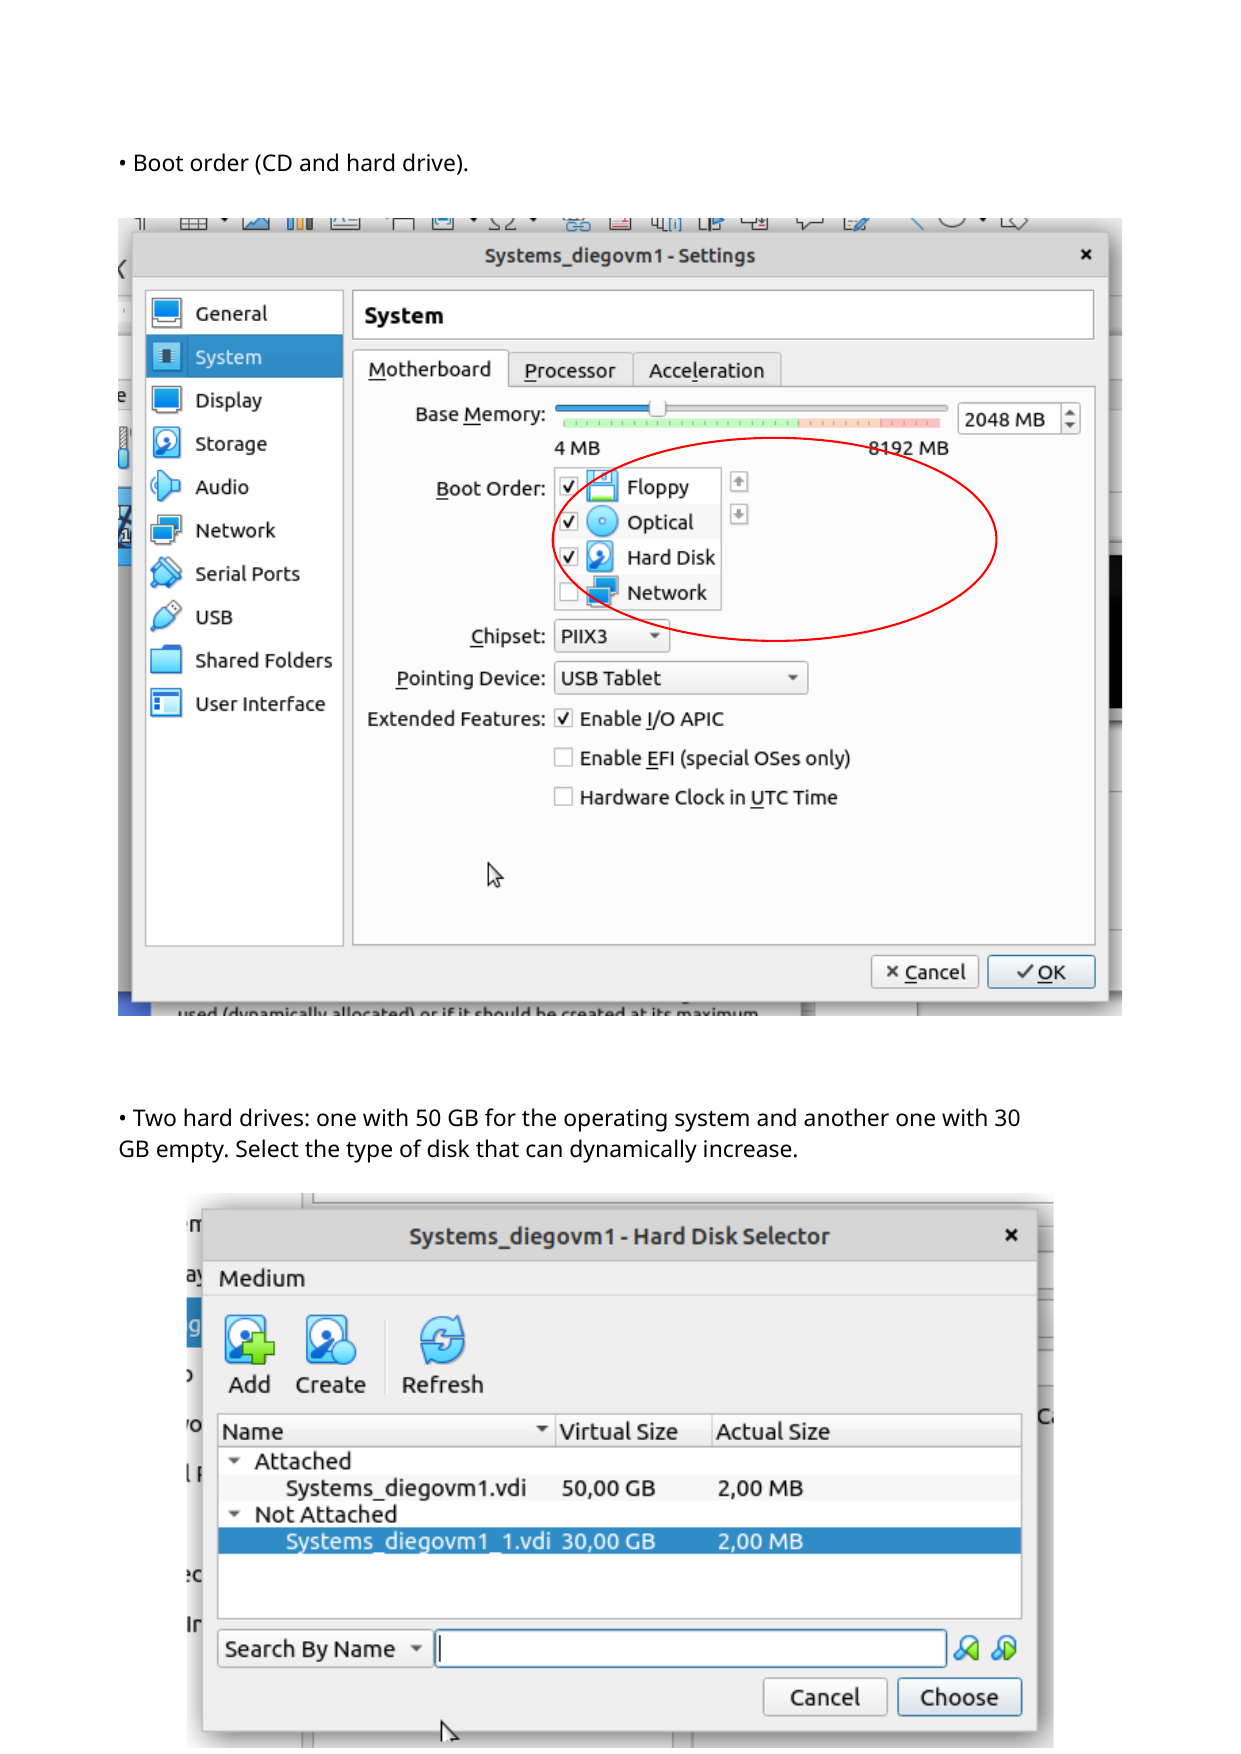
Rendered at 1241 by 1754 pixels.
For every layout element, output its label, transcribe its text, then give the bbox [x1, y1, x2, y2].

text GB empty. Select the type of disk that can dynamically increase. [118, 1133, 1122, 1164]
text • Two hard drives: one with 50 GB for the operating system and another one with 30 [118, 1102, 1122, 1133]
text • Boot order (CD and hard drive). [118, 147, 1122, 178]
